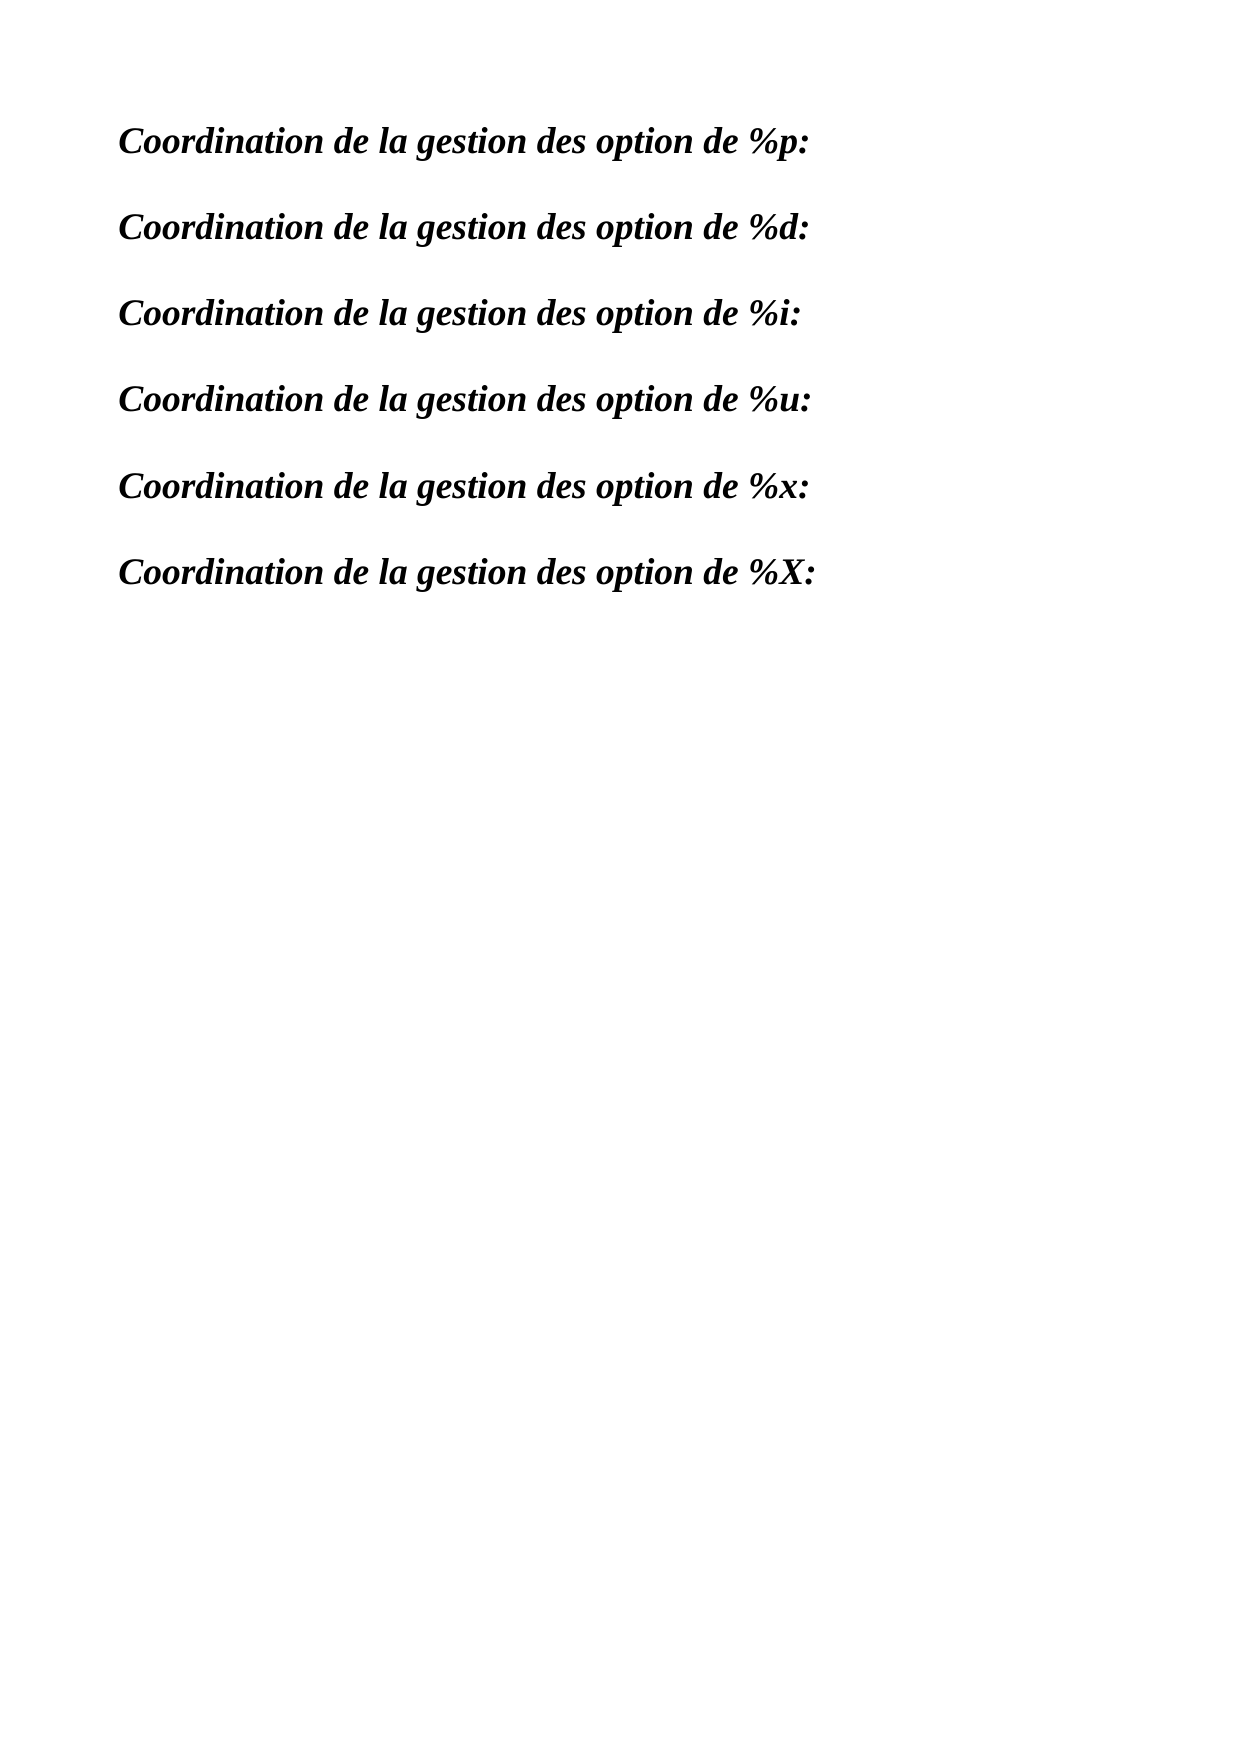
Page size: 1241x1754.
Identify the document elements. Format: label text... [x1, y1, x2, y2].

text Coordination de la gestion des option de %X: [118, 549, 1122, 592]
text Coordination de la gestion des option de %d: [118, 204, 1122, 247]
text Coordination de la gestion des option de %p: [118, 118, 1122, 161]
text Coordination de la gestion des option de %x: [118, 463, 1122, 506]
text Coordination de la gestion des option de %i: [118, 291, 1122, 334]
text Coordination de la gestion des option de %u: [118, 377, 1122, 420]
